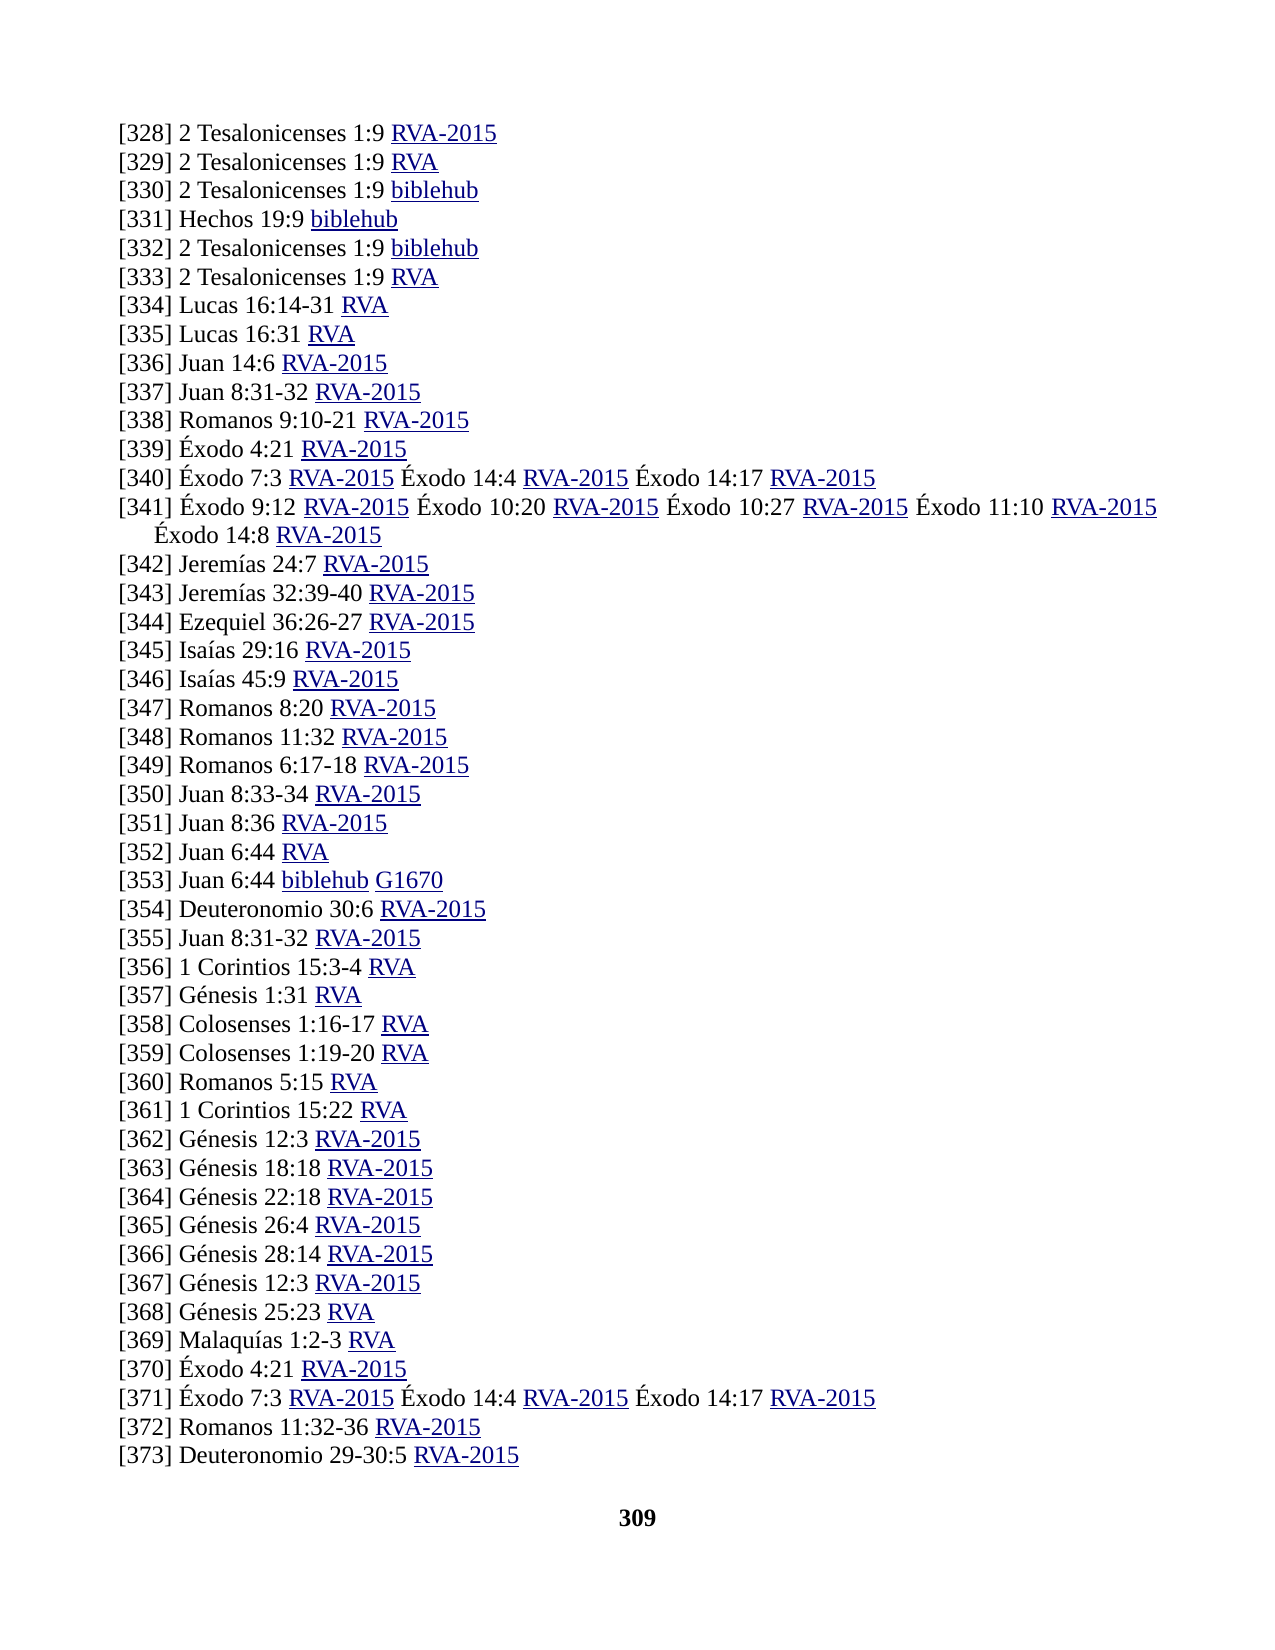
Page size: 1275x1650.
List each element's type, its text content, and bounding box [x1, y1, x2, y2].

text Colosenses 1:16-17 RVA [118, 1009, 1157, 1038]
text Ezequiel 36:26-27 RVA-2015 [118, 607, 1157, 636]
text Juan 8:33-34 RVA-2015 [118, 779, 1157, 808]
text Jeremías 32:39-40 RVA-2015 [118, 578, 1157, 607]
text Romanos 11:32-36 RVA-2015 [118, 1412, 1157, 1441]
text Éxodo 7:3 RVA-2015 Éxodo 14:4 RVA-2015 Éxodo 14:17 RVA-2015 [118, 1383, 1157, 1412]
text 2 Tesalonicenses 1:9 biblehub [118, 176, 1157, 204]
text Génesis 12:3 RVA-2015 [118, 1268, 1157, 1297]
list Lucas 16:31 RVA [118, 319, 1157, 348]
text Romanos 11:32 RVA-2015 [118, 722, 1157, 751]
text Jeremías 24:7 RVA-2015 [118, 549, 1157, 578]
text Juan 14:6 RVA-2015 [118, 348, 1157, 377]
text Isaías 45:9 RVA-2015 [118, 664, 1157, 693]
text Colosenses 1:19-20 RVA [118, 1038, 1157, 1067]
text Juan 8:31-32 RVA-2015 [118, 377, 1157, 406]
text Génesis 12:3 RVA-2015 [118, 1124, 1157, 1153]
text Deuteronomio 30:6 RVA-2015 [118, 894, 1157, 923]
text Romanos 9:10-21 RVA-2015 [118, 406, 1157, 434]
text Génesis 25:23 RVA [118, 1297, 1157, 1326]
text Génesis 26:4 RVA-2015 [118, 1211, 1157, 1239]
text Lucas 16:14-31 RVA [118, 291, 1157, 319]
text Juan 6:44 RVA [118, 837, 1157, 866]
text 2 Tesalonicenses 1:9 RVA [118, 147, 1157, 176]
text Génesis 28:14 RVA-2015 [118, 1239, 1157, 1268]
text Génesis 18:18 RVA-2015 [118, 1153, 1157, 1182]
text Romanos 8:20 RVA-2015 [118, 693, 1157, 722]
text Juan 8:31-32 RVA-2015 [118, 923, 1157, 952]
text Malaquías 1:2-3 RVA [118, 1326, 1157, 1354]
text 2 Tesalonicenses 1:9 RVA [118, 262, 1157, 291]
text 1 Corintios 15:3-4 RVA [118, 952, 1157, 981]
text Éxodo 4:21 RVA-2015 [118, 1354, 1157, 1383]
text Hechos 19:9 biblehub [118, 204, 1157, 233]
text 2 Tesalonicenses 1:9 biblehub [118, 233, 1157, 262]
text Deuteronomio 29-30:5 RVA-2015 [118, 1441, 1157, 1469]
text 1 Corintios 15:22 RVA [118, 1096, 1157, 1124]
text Romanos 6:17-18 RVA-2015 [118, 751, 1157, 779]
text Éxodo 7:3 RVA-2015 Éxodo 14:4 RVA-2015 Éxodo 14:17 RVA-2015 [118, 463, 1157, 492]
text Génesis 22:18 RVA-2015 [118, 1182, 1157, 1211]
text Romanos 5:15 RVA [118, 1067, 1157, 1096]
text Génesis 1:31 RVA [118, 981, 1157, 1009]
text Éxodo 9:12 RVA-2015 Éxodo 10:20 RVA-2015 Éxodo 10:27 RVA-2015 Éxodo 11:10 RVA-2015 Éxodo 14:8 RVA-2015 [118, 492, 1157, 549]
text Juan 6:44 biblehub G1670 [118, 866, 1157, 894]
text Juan 8:36 RVA-2015 [118, 808, 1157, 837]
text 2 Tesalonicenses 1:9 RVA-2015 [118, 118, 1157, 147]
text Isaías 29:16 RVA-2015 [118, 636, 1157, 664]
text Éxodo 4:21 RVA-2015 [118, 434, 1157, 463]
